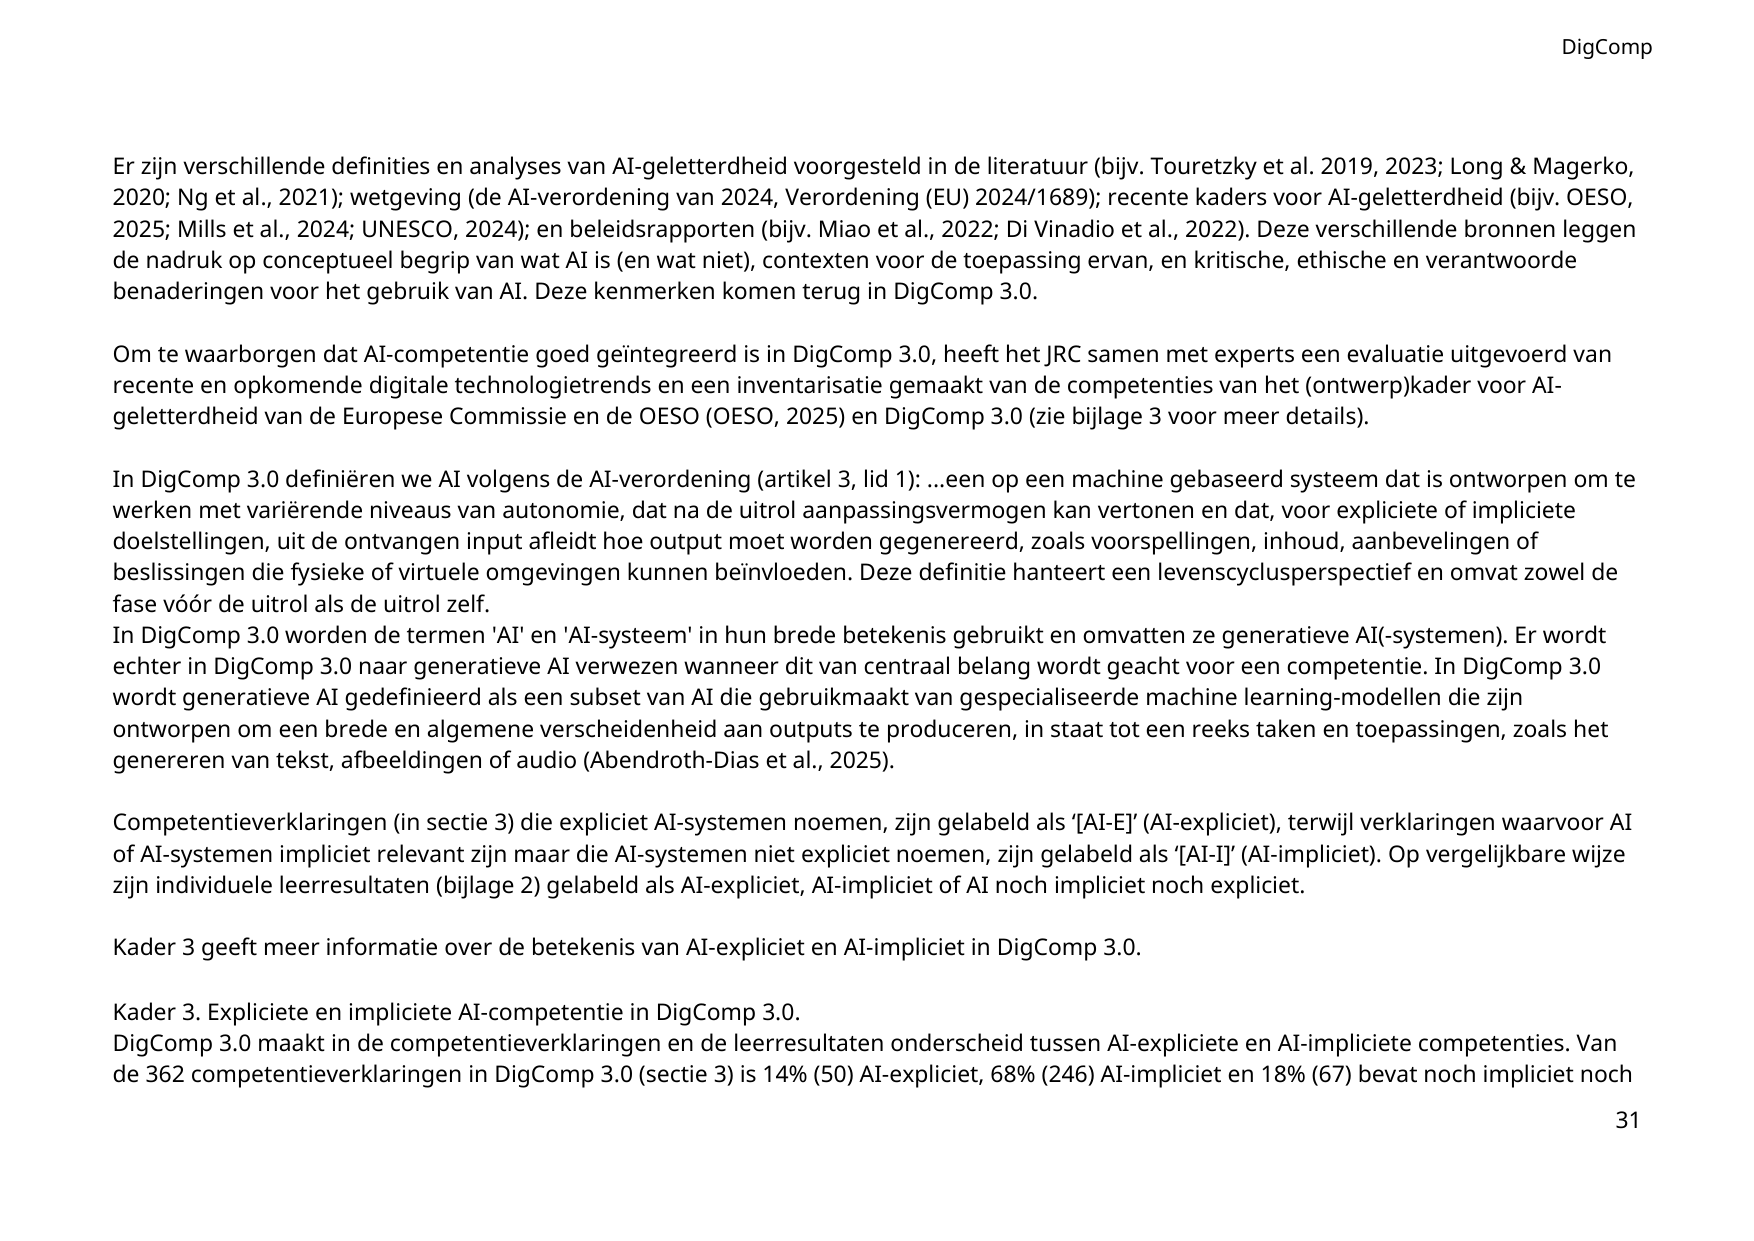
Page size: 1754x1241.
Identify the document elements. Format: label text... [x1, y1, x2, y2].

text Er zijn verschillende definities en analyses van AI-geletterdheid voorgesteld in de literatuur (bijv. Touretzky et al. 2019, 2023; Long & Magerko, 2020; Ng et al., 2021); wetgeving (de AI-verordening van 2024, Verordening (EU) 2024/1689); recente kaders voor AI-geletterdheid (bijv. OESO, 2025; Mills et al., 2024; UNESCO, 2024); en beleidsrapporten (bijv. Miao et al., 2022; Di Vinadio et al., 2022). Deze verschillende bronnen leggen de nadruk op conceptueel begrip van wat AI is (en wat niet), contexten voor de toepassing ervan, en kritische, ethische en verantwoorde benaderingen voor het gebruik van AI. Deze kenmerken komen terug in DigComp 3.0. [112, 150, 1641, 306]
text In DigComp 3.0 worden de termen 'AI' en 'AI-systeem' in hun brede betekenis gebruikt en omvatten ze generatieve AI(-systemen). Er wordt echter in DigComp 3.0 naar generatieve AI verwezen wanneer dit van centraal belang wordt geacht voor een competentie. In DigComp 3.0 wordt generatieve AI gedefinieerd als een subset van AI die gebruikmaakt van gespecialiseerde machine learning-modellen die zijn ontworpen om een brede en algemene verscheidenheid aan outputs te produceren, in staat tot een reeks taken en toepassingen, zoals het genereren van tekst, afbeeldingen of audio (Abendroth-Dias et al., 2025). [112, 619, 1641, 775]
text DigComp 3.0 maakt in de competentieverklaringen en de leerresultaten onderscheid tussen AI-expliciete en AI-impliciete competenties. Van de 362 competentieverklaringen in DigComp 3.0 (sectie 3) is 14% (50) AI-expliciet, 68% (246) AI-impliciet en 18% (67) bevat noch impliciet noch [112, 1027, 1641, 1089]
text Kader 3 geeft meer informatie over de betekenis van AI-expliciet en AI-impliciet in DigComp 3.0. [112, 931, 1641, 962]
text Kader 3. Expliciete en impliciete AI-competentie in DigComp 3.0. [112, 996, 1641, 1027]
text In DigComp 3.0 definiëren we AI volgens de AI-verordening (artikel 3, lid 1): ...een op een machine gebaseerd systeem dat is ontworpen om te werken met variërende niveaus van autonomie, dat na de uitrol aanpassingsvermogen kan vertonen en dat, voor expliciete of impliciete doelstellingen, uit de ontvangen input afleidt hoe output moet worden gegenereerd, zoals voorspellingen, inhoud, aanbevelingen of beslissingen die fysieke of virtuele omgevingen kunnen beïnvloeden. Deze definitie hanteert een levenscyclusperspectief en omvat zowel de fase vóór de uitrol als de uitrol zelf. [112, 462, 1641, 619]
text Om te waarborgen dat AI-competentie goed geïntegreerd is in DigComp 3.0, heeft het JRC samen met experts een evaluatie uitgevoerd van recente en opkomende digitale technologietrends en een inventarisatie gemaakt van de competenties van het (ontwerp)kader voor AI-geletterdheid van de Europese Commissie en de OESO (OESO, 2025) en DigComp 3.0 (zie bijlage 3 voor meer details). [112, 337, 1641, 431]
text Competentieverklaringen (in sectie 3) die expliciet AI-systemen noemen, zijn gelabeld als ‘[AI-E]’ (AI-expliciet), terwijl verklaringen waarvoor AI of AI-systemen impliciet relevant zijn maar die AI-systemen niet expliciet noemen, zijn gelabeld als ‘[AI-I]’ (AI-impliciet). Op vergelijkbare wijze zijn individuele leerresultaten (bijlage 2) gelabeld als AI-expliciet, AI-impliciet of AI noch impliciet noch expliciet. [112, 806, 1641, 900]
